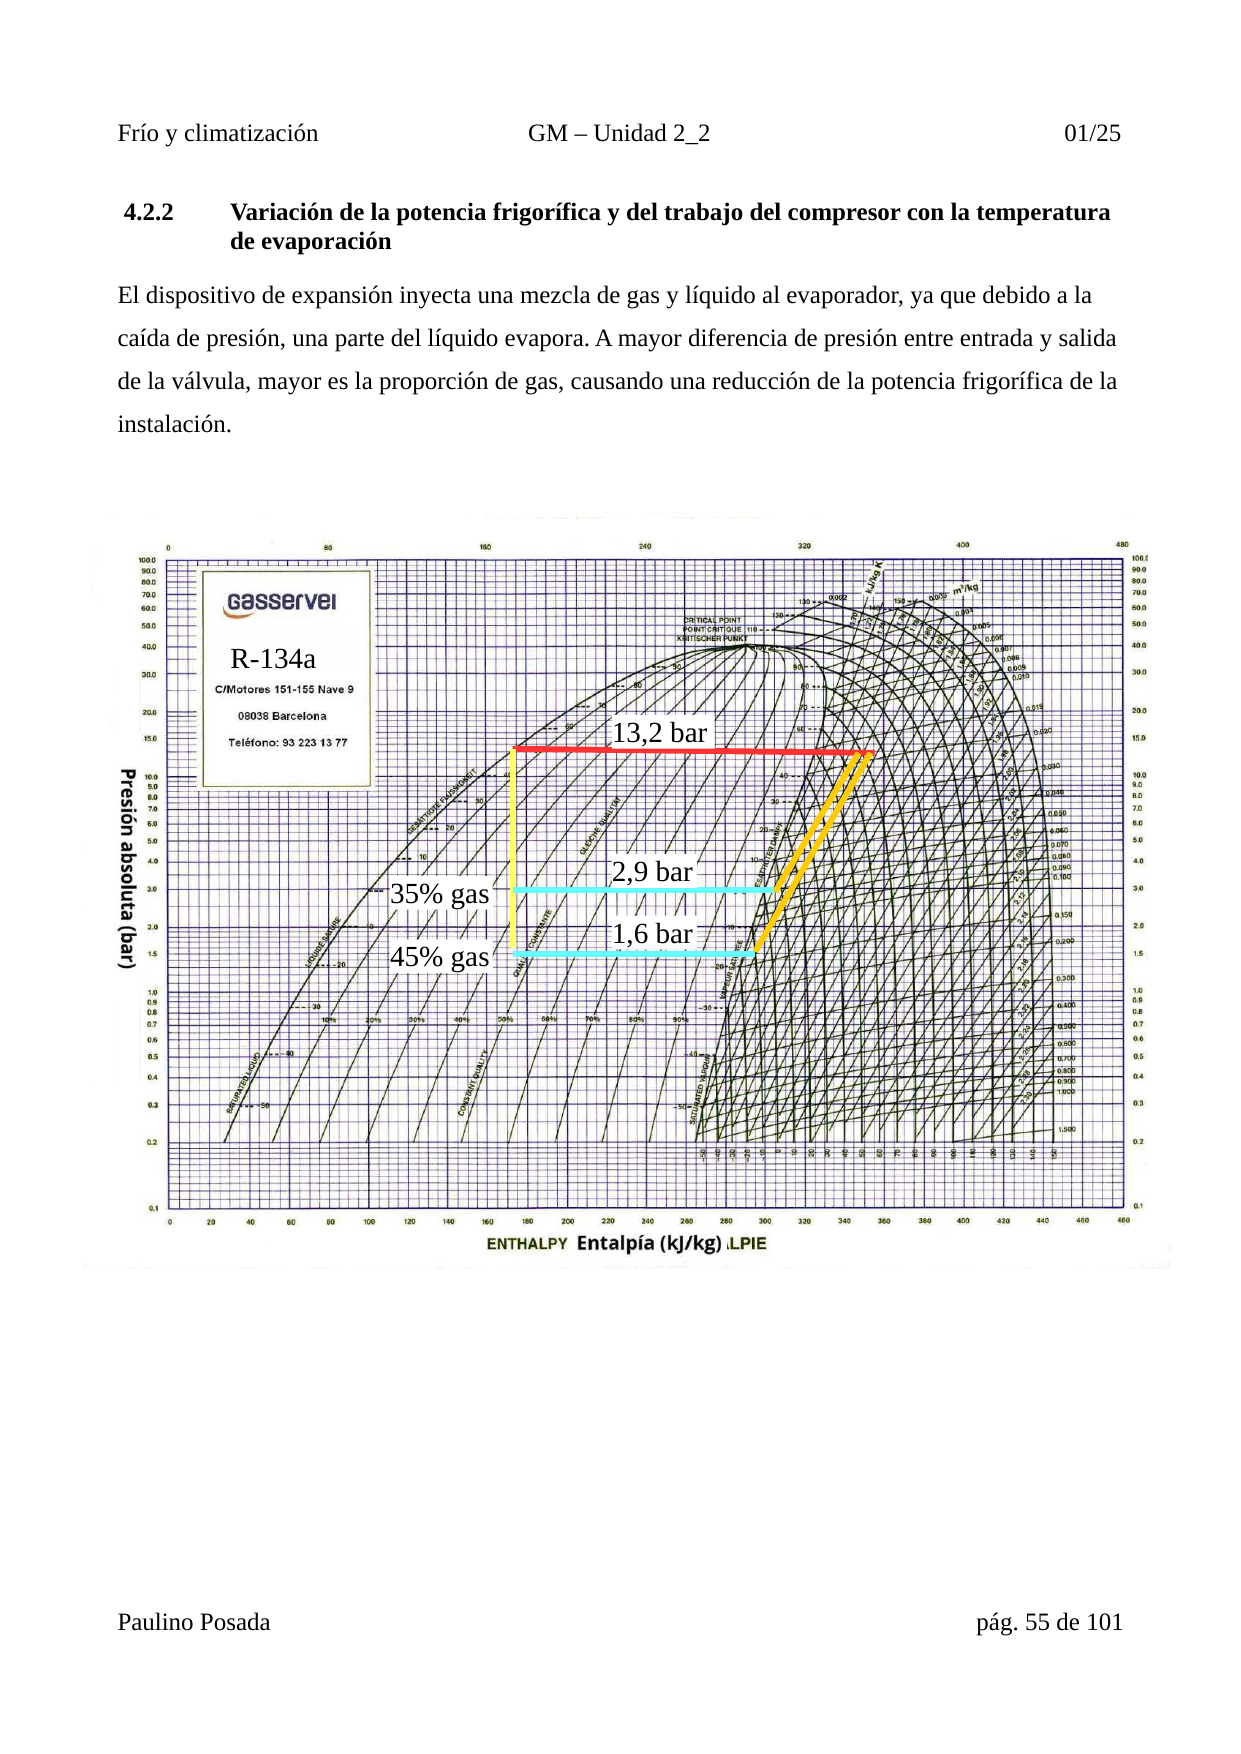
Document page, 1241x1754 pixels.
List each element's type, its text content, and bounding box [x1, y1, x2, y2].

text El dispositivo de expansión inyecta una mezcla de gas y líquido al evaporador, ya que debido a la caída de presión, una parte del líquido evapora. A mayor diferencia de presión entre entrada y salida de la válvula, mayor es la proporción de gas, causando una reducción de la potencia frigorífica de la instalación. [117, 280, 1123, 438]
picture [82, 511, 1171, 1269]
subtitle Variación de la potencia frigorífica y del trabajo del compresor con la temperatura de evaporación [117, 197, 1123, 255]
